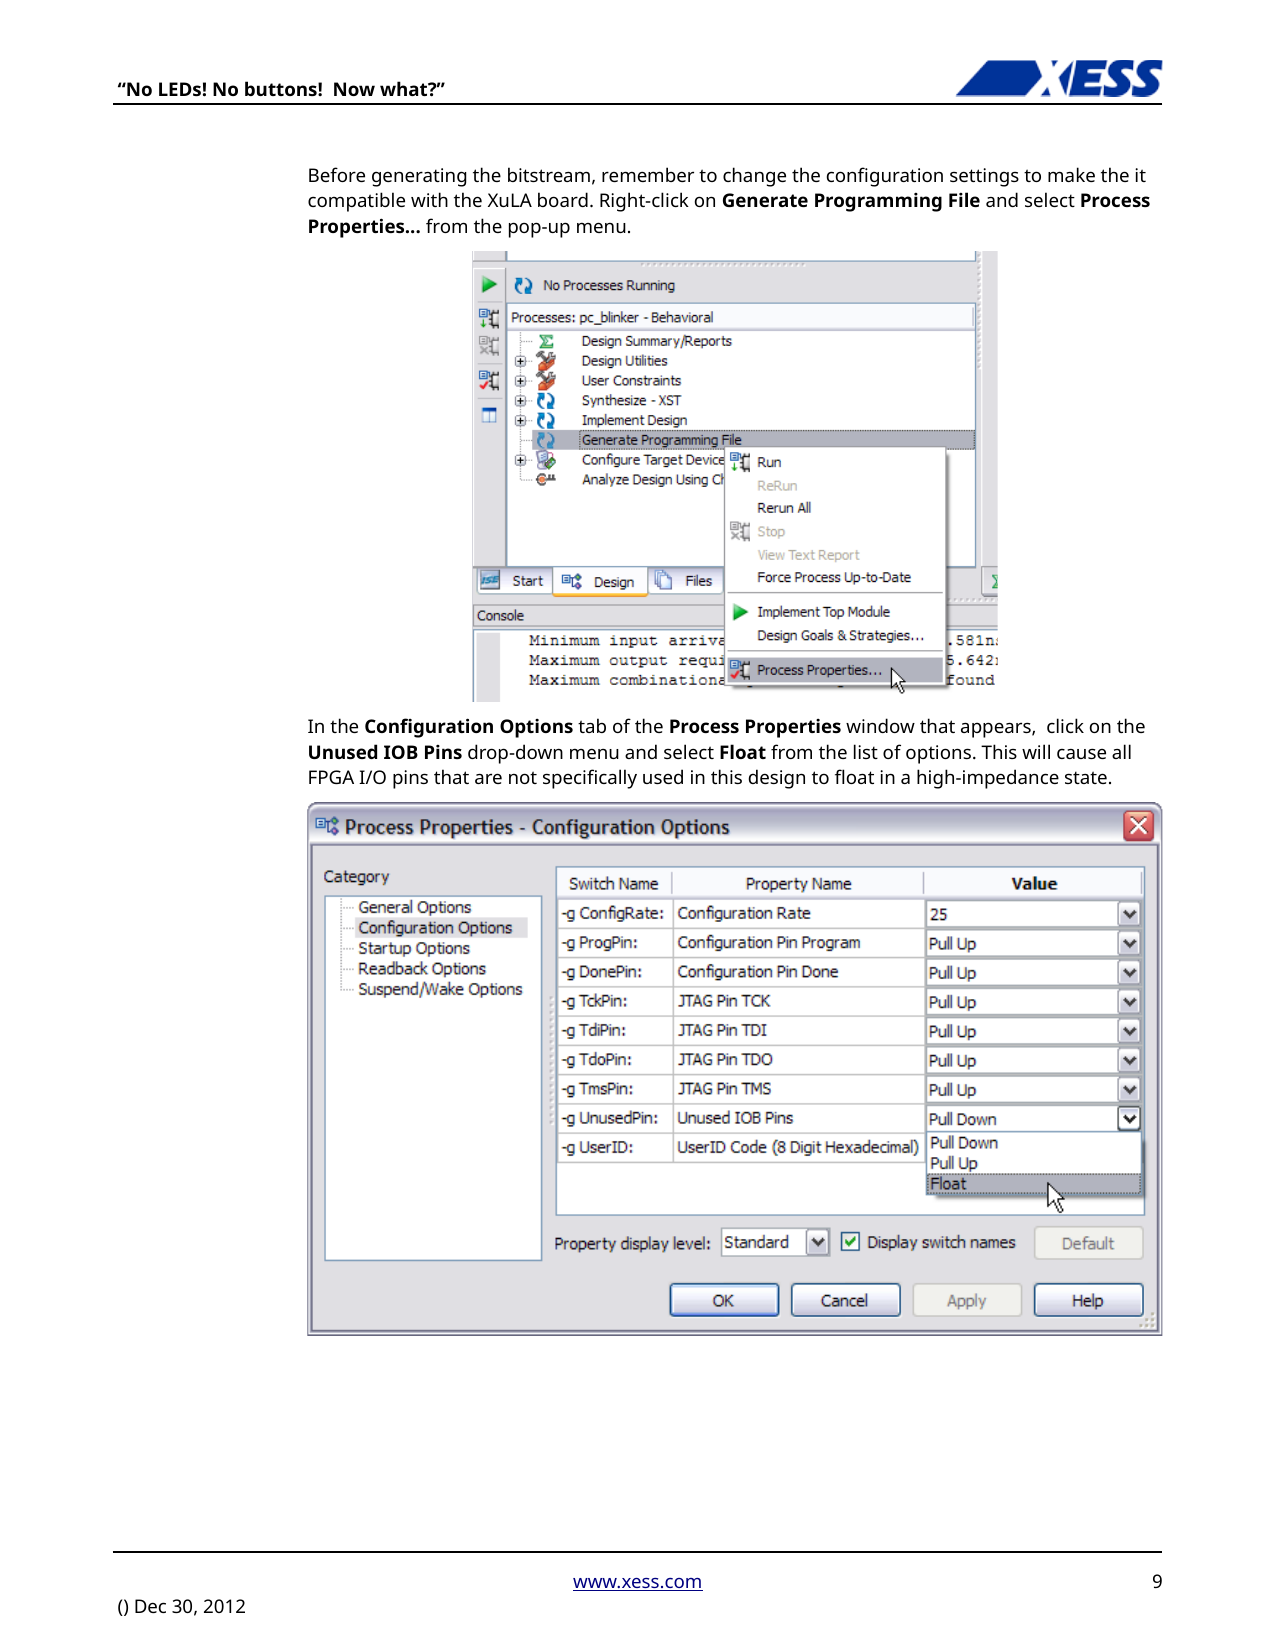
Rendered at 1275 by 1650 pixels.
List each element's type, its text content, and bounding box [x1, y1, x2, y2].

picture [472, 251, 480, 702]
picture [307, 802, 1163, 1336]
text In the Configuration Options tab of the Process Properties window that appears, click on the Unused IOB Pins drop-down menu and select Float from the list of options. This will cause all FPGA I/O pins that are not specifically used in this design to float in a high-impedance state. [307, 713, 1162, 790]
text Before generating the bitstream, remember to change the configuration settings to make the it compatible with the XuLA board. Right-click on Generate Programming File and select Process Properties... from the pop-up menu. [307, 162, 1162, 238]
picture [955, 60, 1163, 97]
